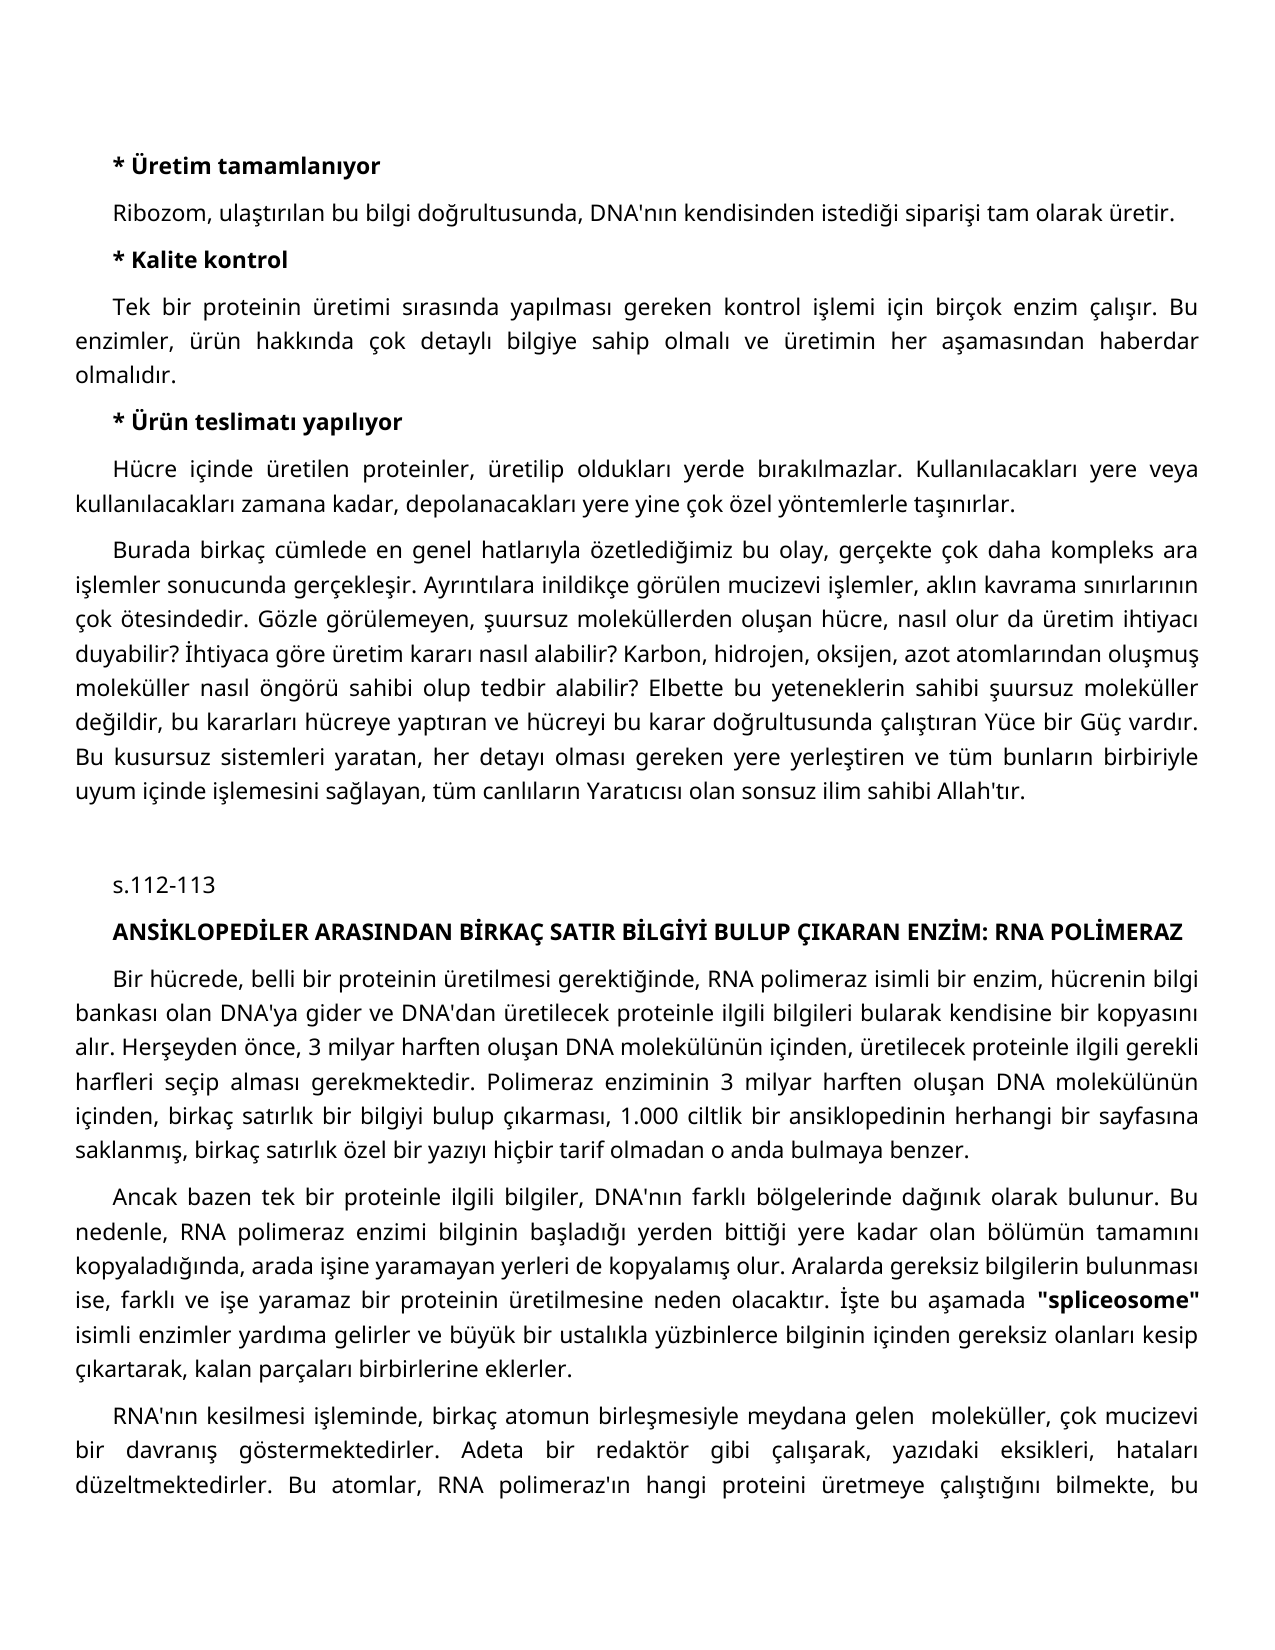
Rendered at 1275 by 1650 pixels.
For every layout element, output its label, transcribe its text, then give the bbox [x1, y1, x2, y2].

text Ancak bazen tek bir proteinle ilgili bilgiler, DNA'nın farklı bölgelerinde dağınık olarak bulunur. Bu nedenle, RNA polimeraz enzimi bilginin başladığı yerden bittiği yere kadar olan bölümün tamamını kopyaladığında, arada işine yaramayan yerleri de kopyalamış olur. Aralarda gereksiz bilgilerin bulunması ise, farklı ve işe yaramaz bir proteinin üretilmesine neden olacaktır. İşte bu aşamada "spliceosome" isimli enzimler yardıma gelirler ve büyük bir ustalıkla yüzbinlerce bilginin içinden gereksiz olanları kesip çıkartarak, kalan parçaları birbirlerine eklerler. [75, 1181, 1200, 1384]
text Hücre içinde üretilen proteinler, üretilip oldukları yerde bırakılmazlar. Kullanılacakları yere veya kullanılacakları zamana kadar, depolanacakları yere yine çok özel yöntemlerle taşınırlar. [75, 453, 1200, 519]
text Ribozom, ulaştırılan bu bilgi doğrultusunda, DNA'nın kendisinden istediği siparişi tam olarak üretir. [75, 197, 1200, 228]
text RNA'nın kesilmesi işleminde, birkaç atomun birleşmesiyle meydana gelen moleküller, çok mucizevi bir davranış göstermektedirler. Adeta bir redaktör gibi çalışarak, yazıdaki eksikleri, hataları düzeltmektedirler. Bu atomlar, RNA polimeraz'ın hangi proteini üretmeye çalıştığını bilmekte, bu [75, 1400, 1200, 1500]
text * Ürün teslimatı yapılıyor [75, 406, 1200, 437]
text s.112-113 [75, 869, 1200, 900]
text Bir hücrede, belli bir proteinin üretilmesi gerektiğinde, RNA polimeraz isimli bir enzim, hücrenin bilgi bankası olan DNA'ya gider ve DNA'dan üretilecek proteinle ilgili bilgileri bularak kendisine bir kopyasını alır. Herşeyden önce, 3 milyar harften oluşan DNA molekülünün içinden, üretilecek proteinle ilgili gerekli harfleri seçip alması gerekmektedir. Polimeraz enziminin 3 milyar harften oluşan DNA molekülünün içinden, birkaç satırlık bir bilgiyi bulup çıkarması, 1.000 ciltlik bir ansiklopedinin herhangi bir sayfasına saklanmış, birkaç satırlık özel bir yazıyı hiçbir tarif olmadan o anda bulmaya benzer. [75, 962, 1200, 1166]
text Tek bir proteinin üretimi sırasında yapılması gereken kontrol işlemi için birçok enzim çalışır. Bu enzimler, ürün hakkında çok detaylı bilgiye sahip olmalı ve üretimin her aşamasından haberdar olmalıdır. [75, 291, 1200, 391]
text ANSİKLOPEDİLER ARASINDAN BİRKAÇ SATIR BİLGİYİ BULUP ÇIKARAN ENZİM: RNA POLİMERAZ [75, 916, 1200, 947]
text * Kalite kontrol [75, 244, 1200, 275]
text * Üretim tamamlanıyor [75, 150, 1200, 181]
text Burada birkaç cümlede en genel hatlarıyla özetlediğimiz bu olay, gerçekte çok daha kompleks ara işlemler sonucunda gerçekleşir. Ayrıntılara inildikçe görülen mucizevi işlemler, aklın kavrama sınırlarının çok ötesindedir. Gözle görülemeyen, şuursuz moleküllerden oluşan hücre, nasıl olur da üretim ihtiyacı duyabilir? İhtiyaca göre üretim kararı nasıl alabilir? Karbon, hidrojen, oksijen, azot atomlarından oluşmuş moleküller nasıl öngörü sahibi olup tedbir alabilir? Elbette bu yeteneklerin sahibi şuursuz moleküller değildir, bu kararları hücreye yaptıran ve hücreyi bu karar doğrultusunda çalıştıran Yüce bir Güç vardır. Bu kusursuz sistemleri yaratan, her detayı olması gereken yere yerleştiren ve tüm bunların birbiriyle uyum içinde işlemesini sağlayan, tüm canlıların Yaratıcısı olan sonsuz ilim sahibi Allah'tır. [75, 534, 1200, 806]
